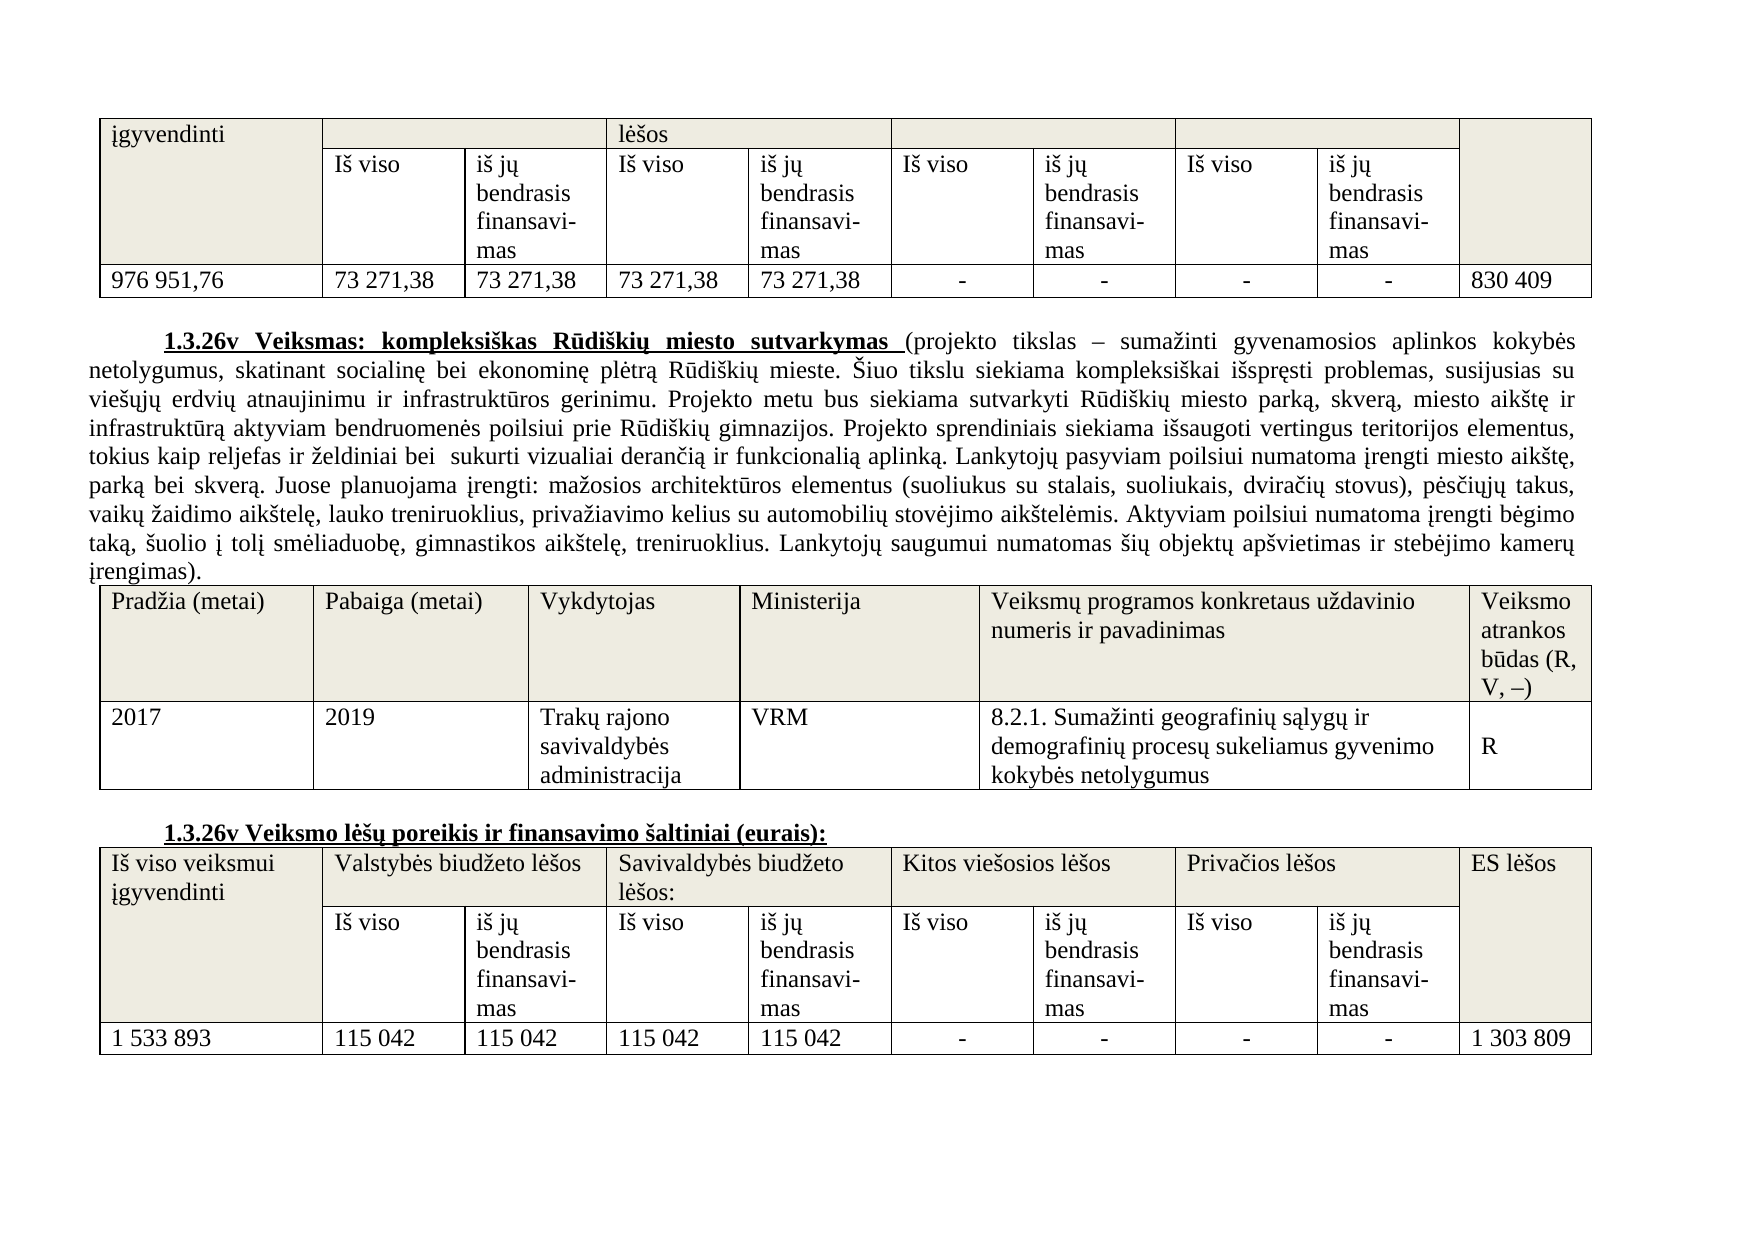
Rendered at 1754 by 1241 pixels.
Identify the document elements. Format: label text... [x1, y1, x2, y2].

table_cell iš jų bendrasis finansavi- mas [1318, 907, 1459, 1022]
table_cell iš jų bendrasis finansavi- mas [1318, 149, 1459, 264]
table_cell 976 951,76 [101, 265, 322, 297]
table_cell 8.2.1. Sumažinti geografinių sąlygų ir demografinių procesų sukeliamus gyvenimo kokybės netolygumus [980, 702, 1469, 788]
table_cell - [1318, 1023, 1459, 1054]
table_header Iš viso veiksmui įgyvendinti [101, 848, 322, 1022]
table_header Vykdytojas [529, 586, 739, 701]
table_header [323, 119, 606, 148]
table_cell - [1034, 1023, 1175, 1054]
table_cell 73 271,38 [749, 265, 891, 297]
table_cell Trakų rajono savivaldybės administracija [529, 702, 739, 788]
table_cell Iš viso [607, 149, 748, 264]
table_cell 115 042 [466, 1023, 606, 1054]
table_header Valstybės biudžeto lėšos [323, 848, 606, 906]
table_cell iš jų bendrasis finansavi- mas [1034, 907, 1175, 1022]
table_header įgyvendinti [101, 119, 322, 264]
table_cell - [1318, 265, 1459, 297]
table_cell Iš viso [323, 149, 464, 264]
table_cell iš jų bendrasis finansavi- mas [1034, 149, 1175, 264]
table_cell Iš viso [323, 907, 464, 1022]
table_cell 115 042 [607, 1023, 748, 1054]
table_cell 73 271,38 [607, 265, 748, 297]
table_cell 1 303 809 [1460, 1023, 1591, 1054]
table_cell 2017 [101, 702, 313, 788]
text 1.3.26v Veiksmo lėšų poreikis ir finansavimo šaltiniai (eurais): [89, 818, 1577, 847]
table_cell - [892, 265, 1033, 297]
table_cell - [1034, 265, 1175, 297]
table_cell iš jų bendrasis finansavi- mas [466, 149, 606, 264]
text 1.3.26v Veiksmas: kompleksiškas Rūdiškių miesto sutvarkymas (projekto tikslas – sumažinti gyvenamosios aplinkos kokybės netolygumus, skatinant socialinę bei ekonominę plėtrą Rūdiškių mieste. Šiuo tikslu siekiama kompleksiškai išspręsti problemas, susijusias su viešųjų erdvių atnaujinimu ir infrastruktūros gerinimu. Projekto metu bus siekiama sutvarkyti Rūdiškių miesto parką, skverą, miesto aikštę ir infrastruktūrą aktyviam bendruomenės poilsiui prie Rūdiškių gimnazijos. Projekto sprendiniais siekiama išsaugoti vertingus teritorijos elementus, tokius kaip reljefas ir želdiniai bei sukurti vizualiai derančią ir funkcionalią aplinką. Lankytojų pasyviam poilsiui numatoma įrengti miesto aikštę, parką bei skverą. Juose planuojama įrengti: mažosios architektūros elementus (suoliukus su stalais, suoliukais, dviračių stovus), pėsčiųjų takus, vaikų žaidimo aikštelę, lauko treniruoklius, privažiavimo kelius su automobilių stovėjimo aikštelėmis. Aktyviam poilsiui numatoma įrengti bėgimo taką, šuolio į tolį smėliaduobę, gimnastikos aikštelę, treniruoklius. Lankytojų saugumui numatomas šių objektų apšvietimas ir stebėjimo kamerų įrengimas). [89, 326, 1577, 585]
table_cell Iš viso [892, 907, 1033, 1022]
table_cell - [892, 1023, 1033, 1054]
table_cell 73 271,38 [466, 265, 606, 297]
table_header Pabaiga (metai) [314, 586, 528, 701]
table_cell Iš viso [607, 907, 748, 1022]
table_header Ministerija [741, 586, 979, 701]
table_header lėšos [607, 119, 891, 148]
table_cell iš jų bendrasis finansavi- mas [466, 907, 606, 1022]
table_header Pradžia (metai) [101, 586, 313, 701]
table_header Privačios lėšos [1176, 848, 1459, 906]
table_cell 2019 [314, 702, 528, 788]
table_cell R [1470, 702, 1591, 788]
table_header Veiksmų programos konkretaus uždavinio numeris ir pavadinimas [980, 586, 1469, 701]
table_cell Iš viso [1176, 149, 1317, 264]
table_header ES lėšos [1460, 848, 1591, 1022]
table_header [892, 119, 1175, 148]
table_cell - [1176, 1023, 1317, 1054]
table_cell VRM [741, 702, 979, 788]
table_cell iš jų bendrasis finansavi- mas [749, 149, 891, 264]
table_cell 1 533 893 [101, 1023, 322, 1054]
table_cell - [1176, 265, 1317, 297]
table_cell 830 409 [1460, 265, 1591, 297]
table_cell iš jų bendrasis finansavi- mas [749, 907, 891, 1022]
table_cell 115 042 [749, 1023, 891, 1054]
table_header Savivaldybės biudžeto lėšos: [607, 848, 891, 906]
table_cell 73 271,38 [323, 265, 464, 297]
table_header [1460, 119, 1591, 264]
table_cell 115 042 [323, 1023, 464, 1054]
table_header [1176, 119, 1459, 148]
table_header Kitos viešosios lėšos [892, 848, 1175, 906]
table_cell Iš viso [1176, 907, 1317, 1022]
table_header Veiksmo atrankos būdas (R, V, –) [1470, 586, 1591, 701]
table_cell Iš viso [892, 149, 1033, 264]
